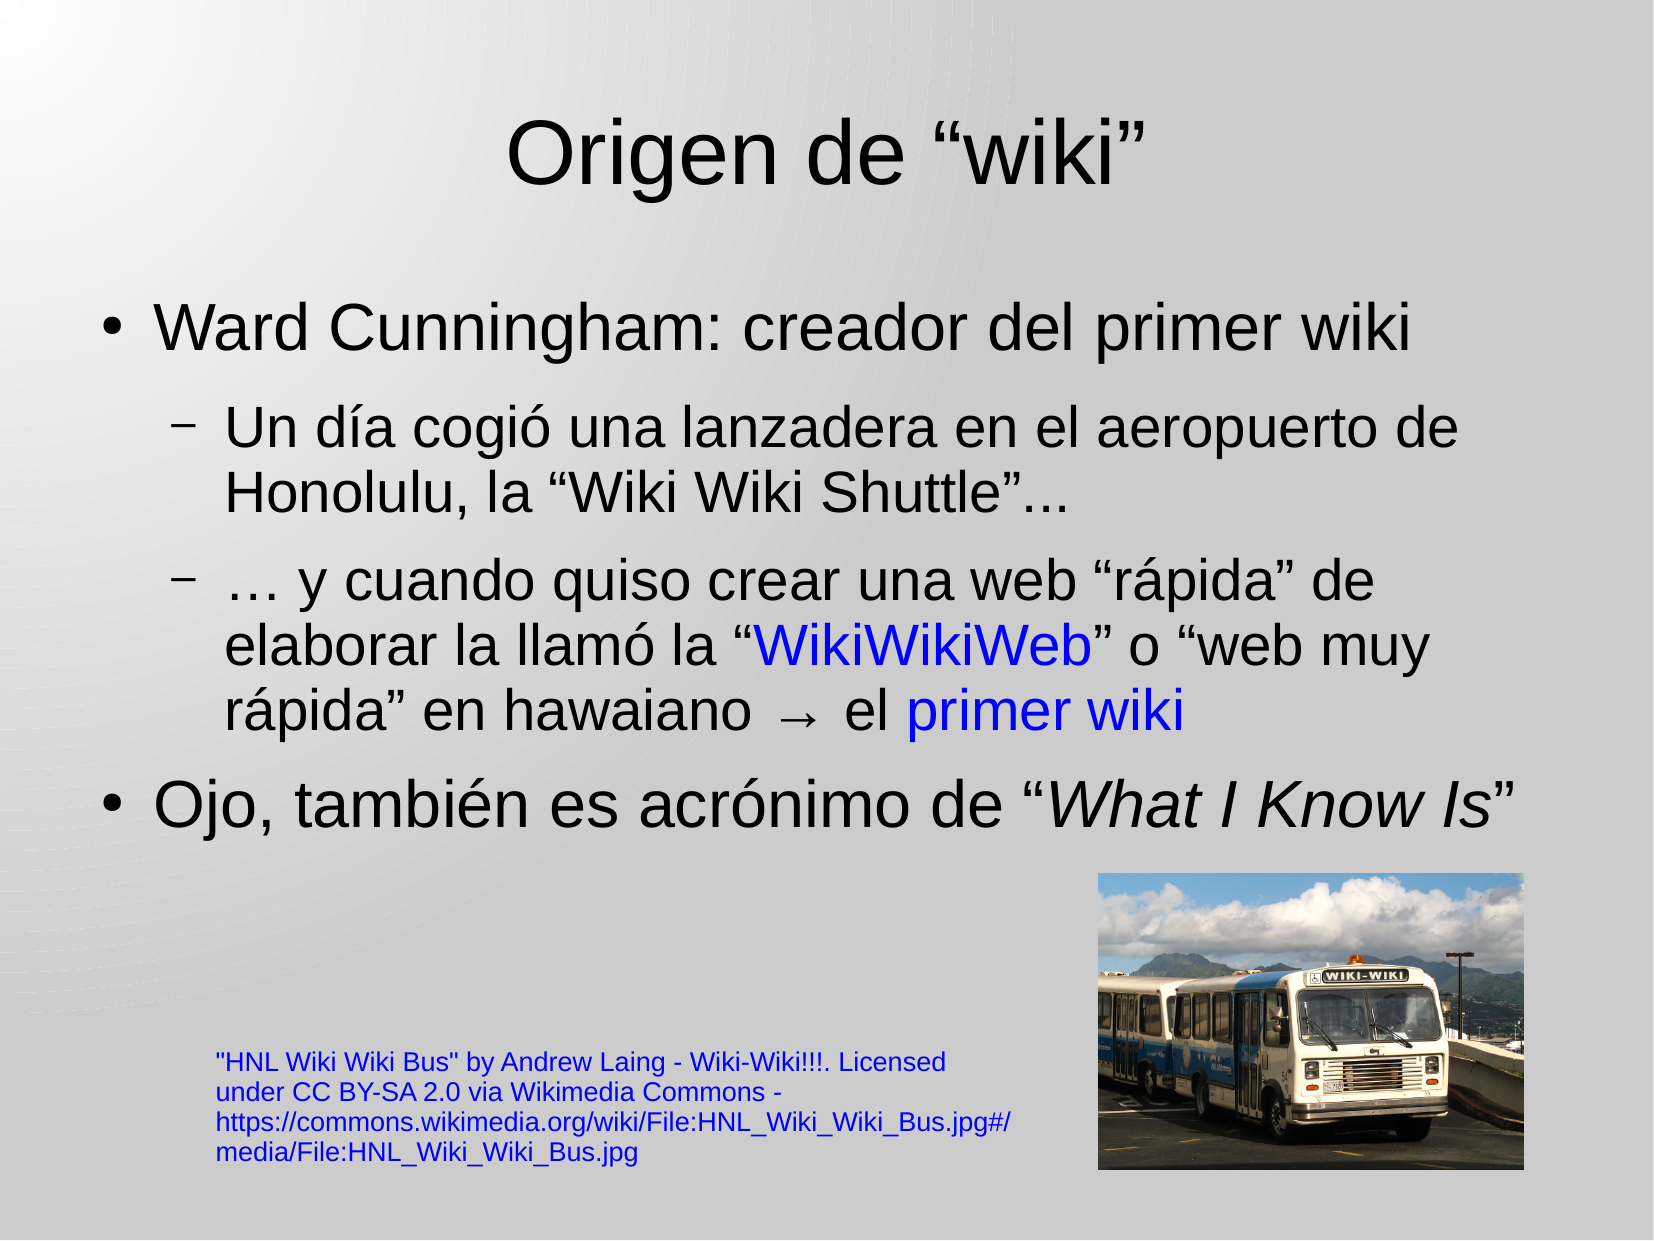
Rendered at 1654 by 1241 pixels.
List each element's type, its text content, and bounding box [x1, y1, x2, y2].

title Origen de “wiki” [82, 49, 1571, 257]
list Ward Cunningham: creador del primer wiki Un día cogió una lanzadera en el aeropuerto de Honolulu, la “Wiki Wiki Shuttle”... … y cuando quiso crear una web “rápida” de elaborar la llamó la “WikiWikiWeb” o “web muy rápida” en hawaiano → el primer wiki Ojo, también es acrónimo de “What I Know Is” [82, 290, 1538, 1109]
text_box "HNL Wiki Wiki Bus" by Andrew Laing - Wiki-Wiki!!!. Licensed under CC BY-SA 2.0 via Wikimedia Commons - https://commons.wikimedia.org/wiki/File:HNL_Wiki_Wiki_Bus.jpg#/media/File:HNL_Wiki_Wiki_Bus.jpg [129, 1039, 1028, 1176]
picture [1098, 873, 1524, 1170]
